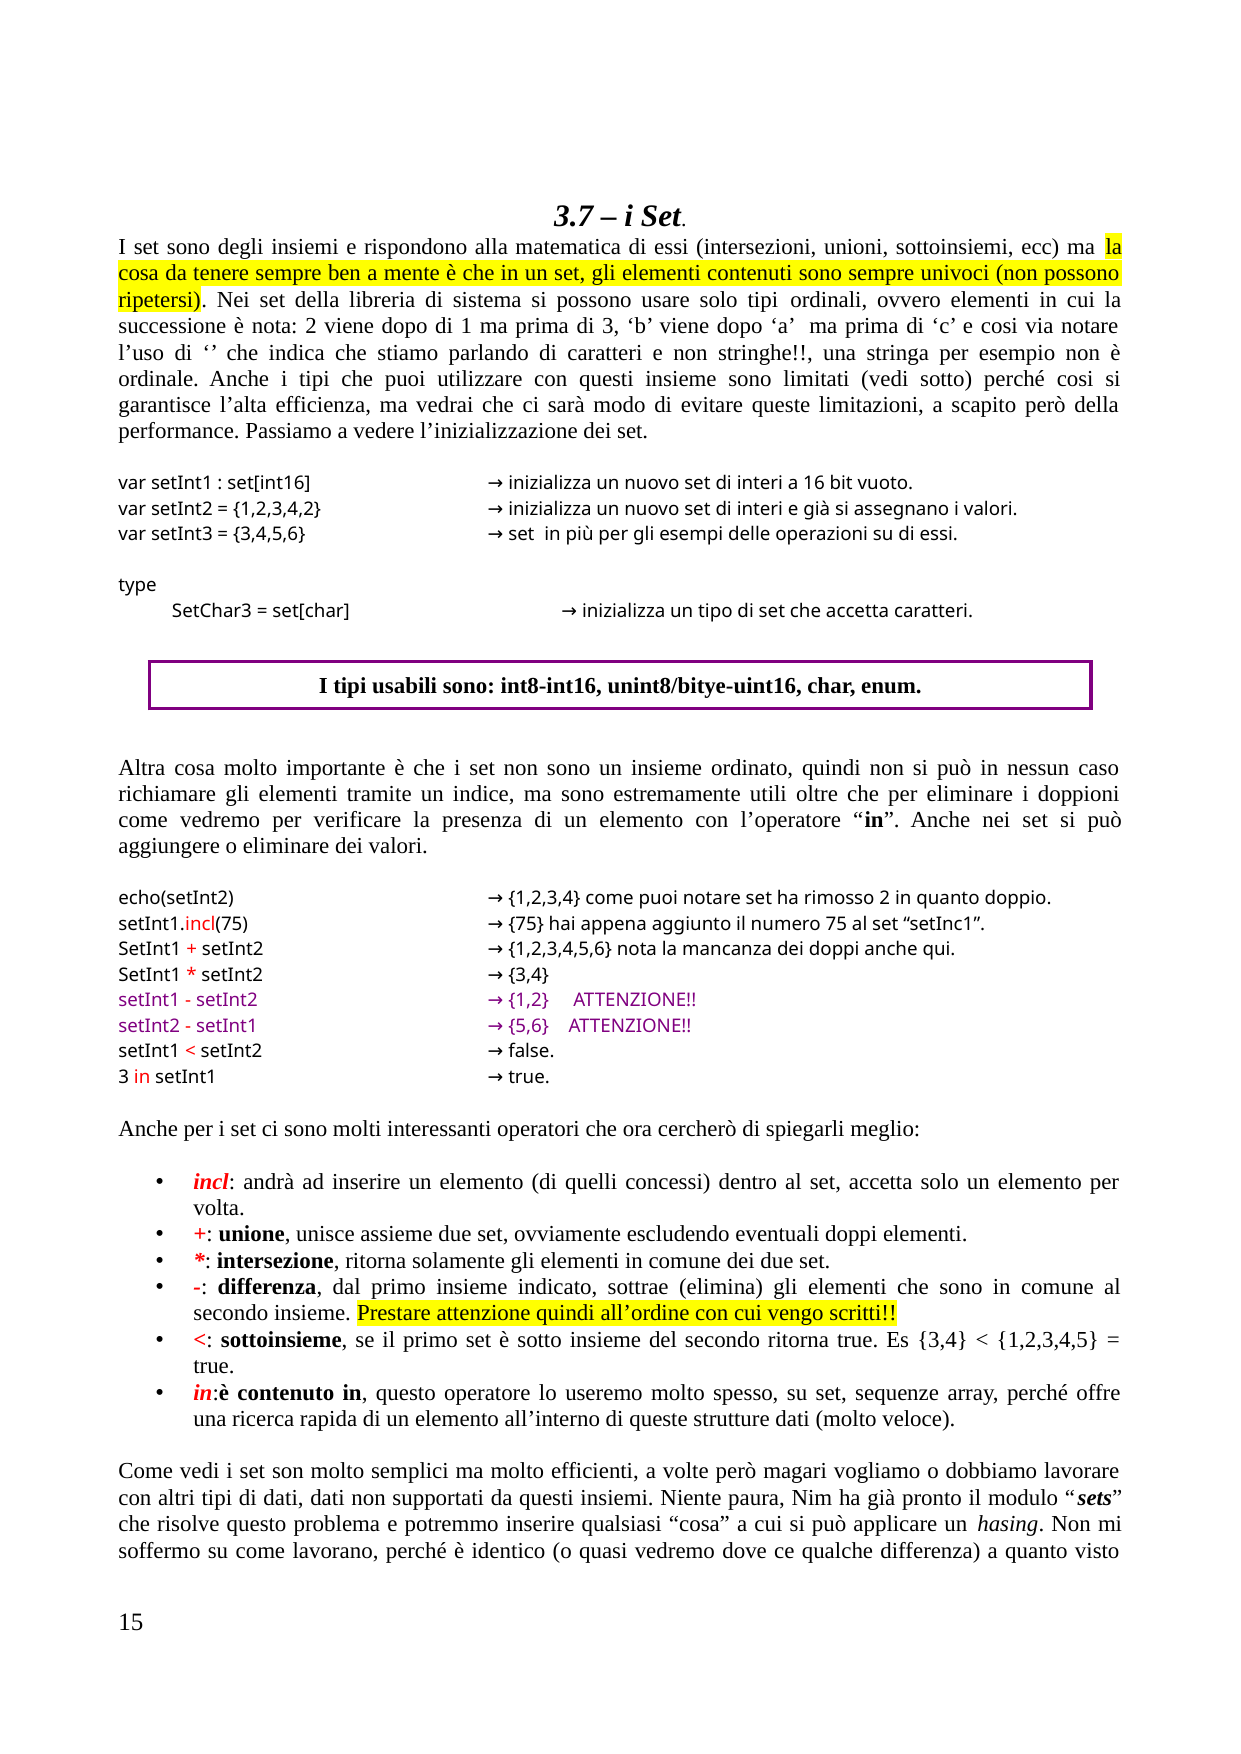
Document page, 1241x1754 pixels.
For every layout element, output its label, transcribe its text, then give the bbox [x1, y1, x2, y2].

text type [118, 572, 1122, 597]
text SetChar3 = set[char] → inizializza un tipo di set che accetta caratteri. [118, 597, 1122, 623]
text 3.7 – i Set. [118, 197, 1122, 233]
list <: sottoinsieme, se il primo set è sotto insieme del secondo ritorna true. Es {3,4} < {1,2,3,4,5} = true. [156, 1326, 1122, 1378]
text setInt1 - setInt2 → {1,2} ATTENZIONE!! [118, 987, 1122, 1012]
text echo(setInt2) → {1,2,3,4} come puoi notare set ha rimosso 2 in quanto doppio. [118, 884, 1122, 910]
text I set sono degli insiemi e rispondono alla matematica di essi (intersezioni, unioni, sottoinsiemi, ecc) ma la cosa da tenere sempre ben a mente è che in un set, gli elementi contenuti sono sempre univoci (non possono ripetersi). Nei set della libreria di sistema si possono usare solo tipi ordinali, ovvero elementi in cui la successione è nota: 2 viene dopo di 1 ma prima di 3, ‘b’ viene dopo ‘a’ ma prima di ‘c’ e cosi via notare l’uso di ‘’ che indica che stiamo parlando di caratteri e non stringhe!!, una stringa per esempio non è ordinale. Anche i tipi che puoi utilizzare con questi insieme sono limitati (vedi sotto) perché cosi si garantisce l’alta efficienza, ma vedrai che ci sarà modo di evitare queste limitazioni, a scapito però della performance. Passiamo a vedere l’inizializzazione dei set. [118, 233, 1122, 444]
text var setInt3 = {3,4,5,6} → set in più per gli esempi delle operazioni su di essi. [118, 521, 1122, 546]
list +: unione, unisce assieme due set, ovviamente escludendo eventuali doppi elementi. [156, 1220, 1122, 1247]
text Altra cosa molto importante è che i set non sono un insieme ordinato, quindi non si può in nessun caso richiamare gli elementi tramite un indice, ma sono estremamente utili oltre che per eliminare i doppioni come vedremo per verificare la presenza di un elemento con l’operatore “in”. Anche nei set si può aggiungere o eliminare dei valori. [118, 753, 1122, 859]
text Anche per i set ci sono molti interessanti operatori che ora cercherò di spiegarli meglio: [118, 1115, 1122, 1141]
text I tipi usabili sono: int8-int16, unint8/bitye-uint16, char, enum. [160, 672, 1081, 698]
text SetInt1 + setInt2 → {1,2,3,4,5,6} nota la mancanza dei doppi anche qui. [118, 936, 1122, 961]
text Come vedi i set son molto semplici ma molto efficienti, a volte però magari vogliamo o dobbiamo lavorare con altri tipi di dati, dati non supportati da questi insiemi. Niente paura, Nim ha già pronto il modulo “sets” che risolve questo problema e potremmo inserire qualsiasi “cosa” a cui si può applicare un hasing. Non mi soffermo su come lavorano, perché è identico (o quasi vedremo dove ce qualche differenza) a quanto visto [118, 1458, 1122, 1563]
text setInt1.incl(75) → {75} hai appena aggiunto il numero 75 al set “setInc1”. [118, 910, 1122, 936]
text setInt1 < setInt2 → false. [118, 1038, 1122, 1063]
text SetInt1 * setInt2 → {3,4} [118, 961, 1122, 987]
text var setInt2 = {1,2,3,4,2} → inizializza un nuovo set di interi e già si assegnano i valori. [118, 495, 1122, 521]
list *: intersezione, ritorna solamente gli elementi in comune dei due set. [156, 1247, 1122, 1273]
list in:è contenuto in, questo operatore lo useremo molto spesso, su set, sequenze array, perché offre una ricerca rapida di un elemento all’interno di queste strutture dati (molto veloce). [156, 1378, 1122, 1431]
text 3 in setInt1 → true. [118, 1063, 1122, 1089]
list -: differenza, dal primo insieme indicato, sottrae (elimina) gli elementi che sono in comune al secondo insieme. Prestare attenzione quindi all’ordine con cui vengo scritti!! [156, 1273, 1122, 1326]
text var setInt1 : set[int16] → inizializza un nuovo set di interi a 16 bit vuoto. [118, 469, 1122, 495]
list incl: andrà ad inserire un elemento (di quelli concessi) dentro al set, accetta solo un elemento per volta. [156, 1168, 1122, 1220]
text setInt2 - setInt1 → {5,6} ATTENZIONE!! [118, 1012, 1122, 1038]
